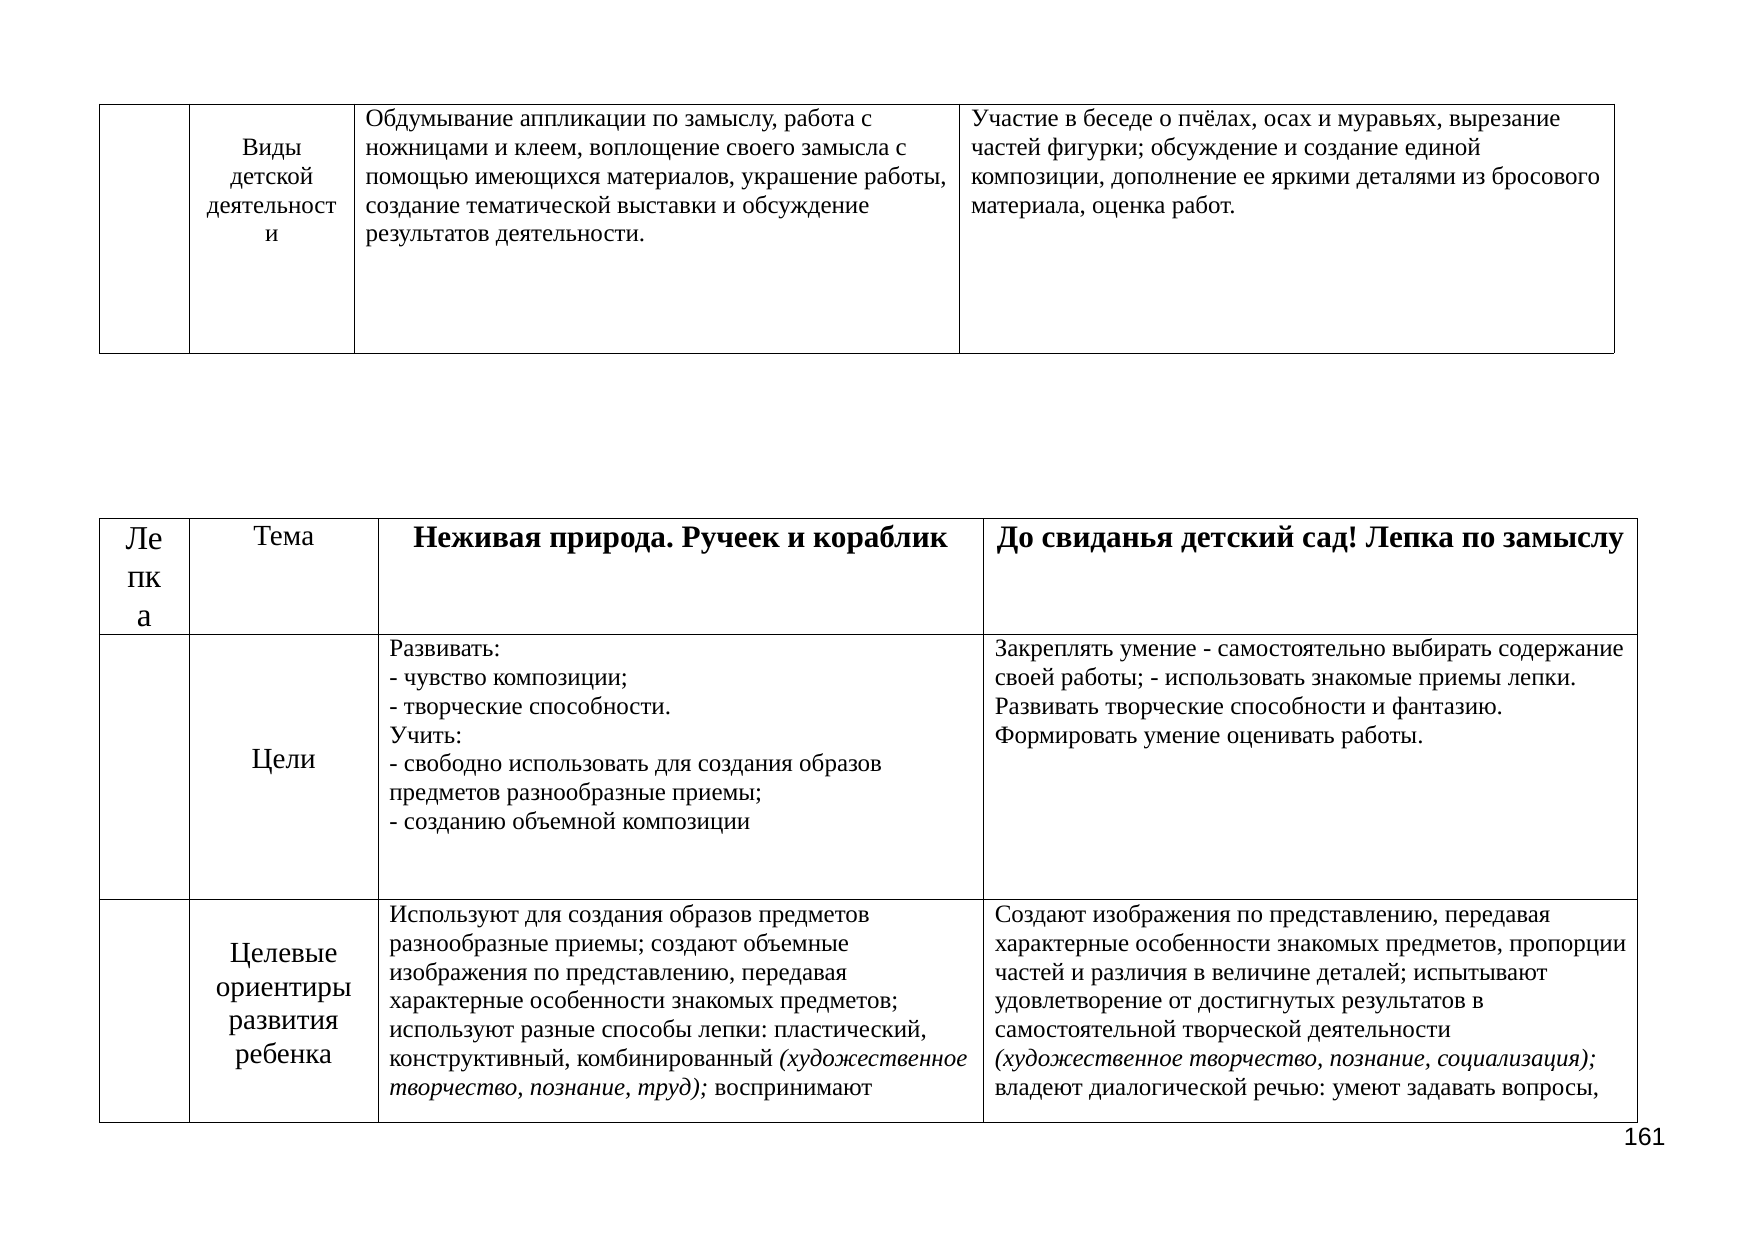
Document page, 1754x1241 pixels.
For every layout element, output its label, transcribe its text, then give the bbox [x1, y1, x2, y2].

table_cell [100, 900, 189, 1122]
table_header Неживая природа. Ручеек и кораблик [379, 519, 983, 633]
table_header Лепка [100, 519, 189, 633]
table_header До свиданья детский сад! Лепка по замыслу [984, 519, 1637, 633]
table_cell [100, 105, 189, 353]
table_header Тема [190, 519, 378, 633]
table_cell Цели [190, 635, 378, 899]
table_cell Виды детской деятельности [190, 105, 354, 353]
table_cell Участие в беседе о пчёлах, осах и муравьях, вырезание частей фигурки; обсуждение и создание единой композиции, дополнение ее яркими деталями из бросового материала, оценка работ. [960, 105, 1614, 353]
table_cell Закреплять умение - самостоятельно выбирать содержание своей работы; - использовать знакомые приемы лепки. Развивать творческие способности и фантазию. Формировать умение оценивать работы. [984, 635, 1637, 899]
table_cell Целевые ориентиры развития ребенка [190, 900, 378, 1122]
table_cell Создают изображения по представлению, передавая характерные особенности знакомых предметов, пропорции частей и различия в величине деталей; испытывают удовлетворение от достигнутых результатов в самостоятельной творческой деятельности (художественное творчество, познание, социализация); владеют диалогической речью: умеют задавать вопросы, [984, 900, 1637, 1122]
table_cell Используют для создания образов предметов разнообразные приемы; создают объемные изображения по представлению, передавая характерные особенности знакомых предметов; используют разные способы лепки: пластический, конструктивный, комбинированный (художественное творчество, познание, труд); воспринимают [379, 900, 983, 1122]
table_cell Обдумывание аппликации по замыслу, работа с ножницами и клеем, воплощение своего замысла с помощью имеющихся материалов, украшение работы, создание тематической выставки и обсуждение результатов деятельности. [355, 105, 959, 353]
table_cell Развивать: - чувство композиции; - творческие способности. Учить: - свободно использовать для создания образов предметов разнообразные приемы; - созданию объемной композиции [379, 635, 983, 899]
table_cell [100, 635, 189, 899]
